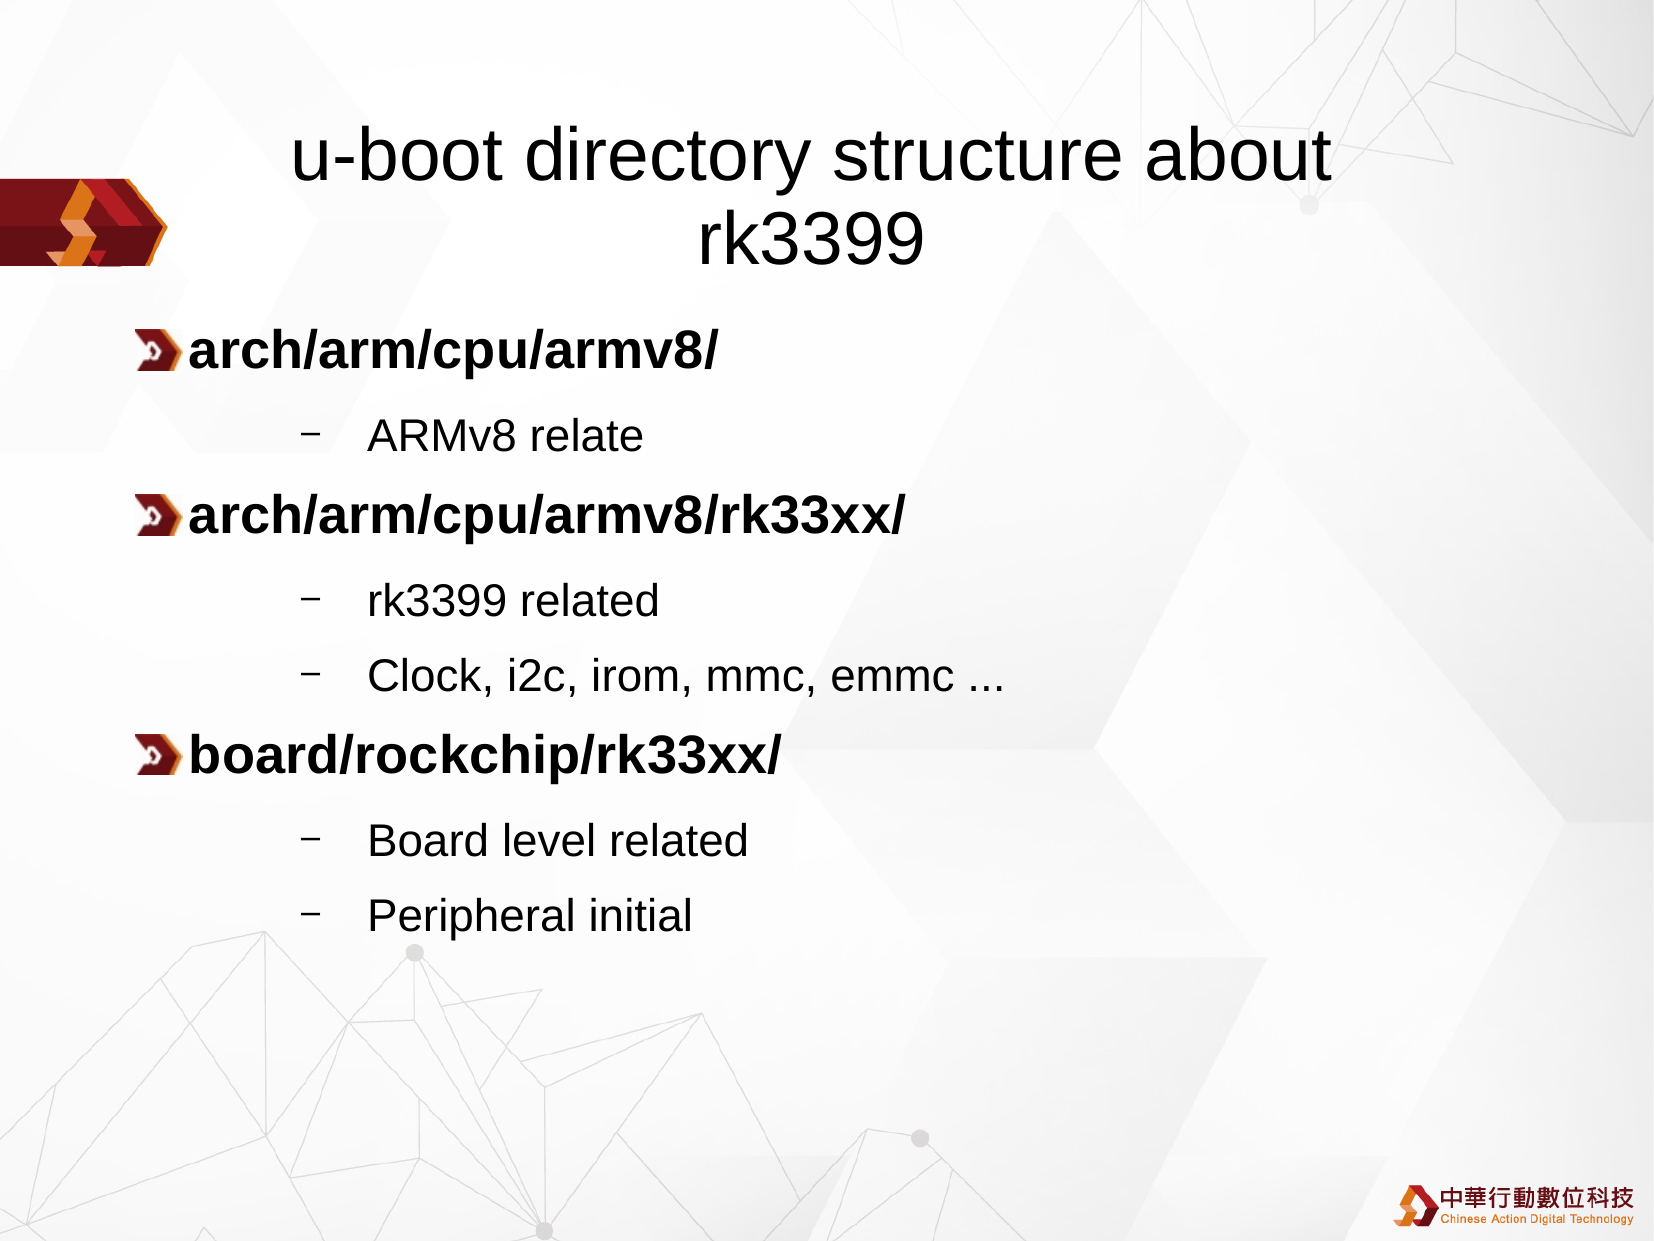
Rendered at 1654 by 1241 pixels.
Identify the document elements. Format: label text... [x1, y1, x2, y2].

list arch/arm/cpu/armv8/ ARMv8 relate arch/arm/cpu/armv8/rk33xx/ rk3399 related Clock, i2c, irom, mmc, emmc ... board/rockchip/rk33xx/ Board level related Peripheral initial [118, 319, 1571, 1126]
title u-boot directory structure about rk3399 [118, 99, 1506, 293]
picture [0, 0, 1654, 1241]
